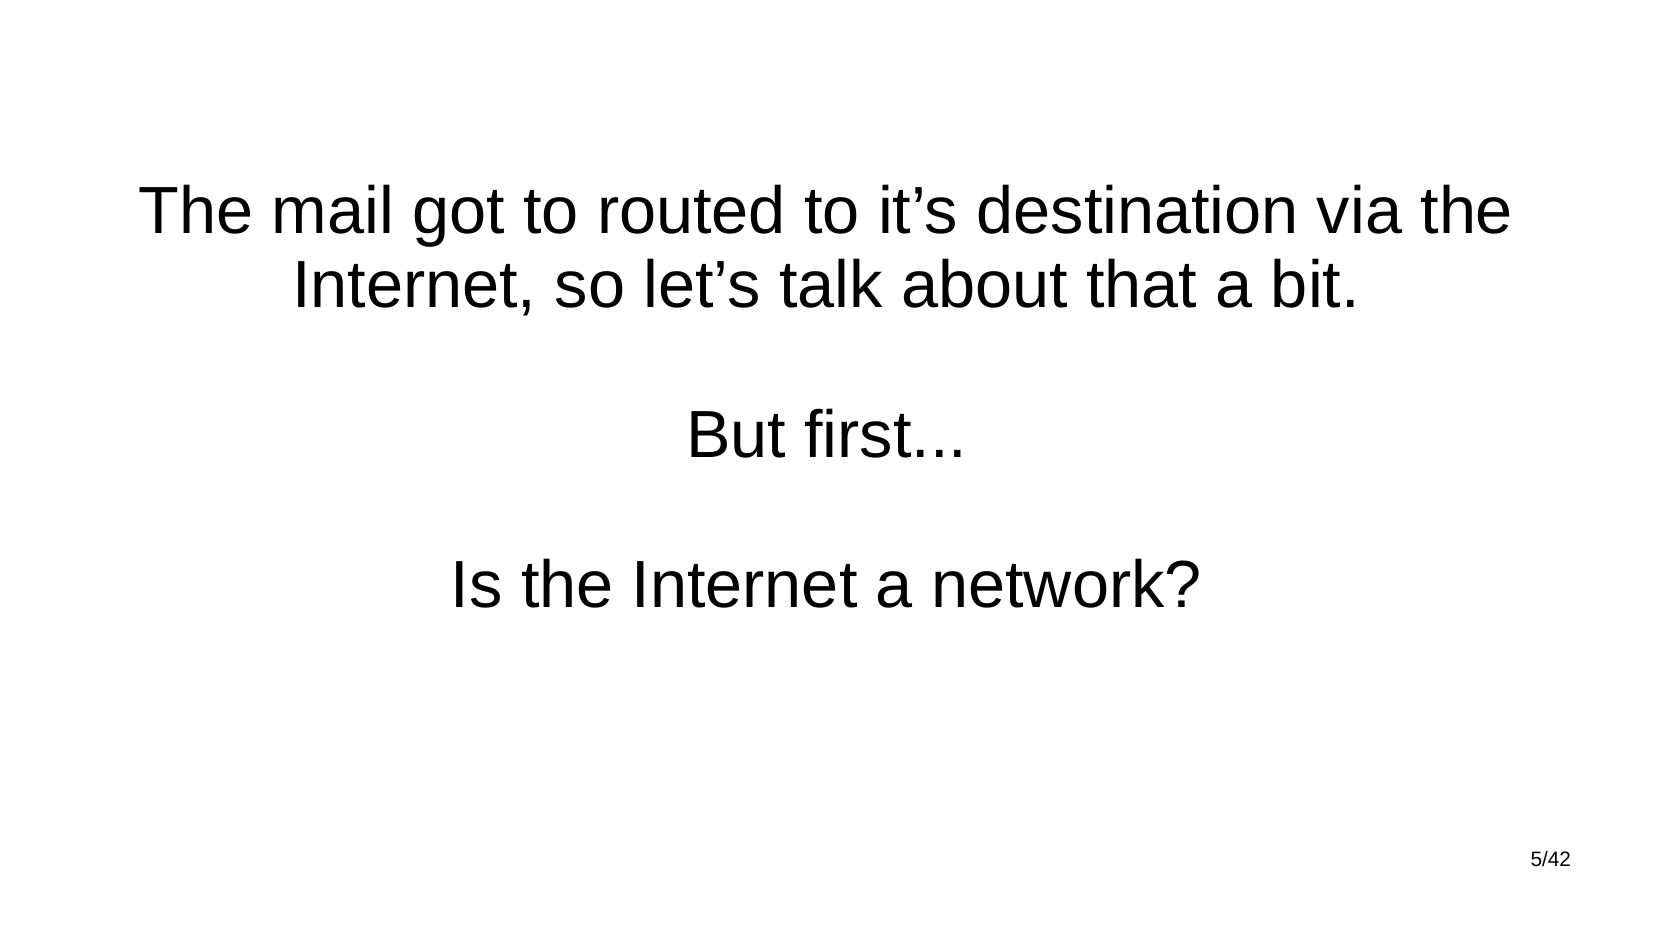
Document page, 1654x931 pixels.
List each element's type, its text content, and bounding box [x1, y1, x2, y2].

subtitle The mail got to routed to it’s destination via the Internet, so let’s talk about that a bit. But first... Is the Internet a network? [82, 37, 1571, 757]
